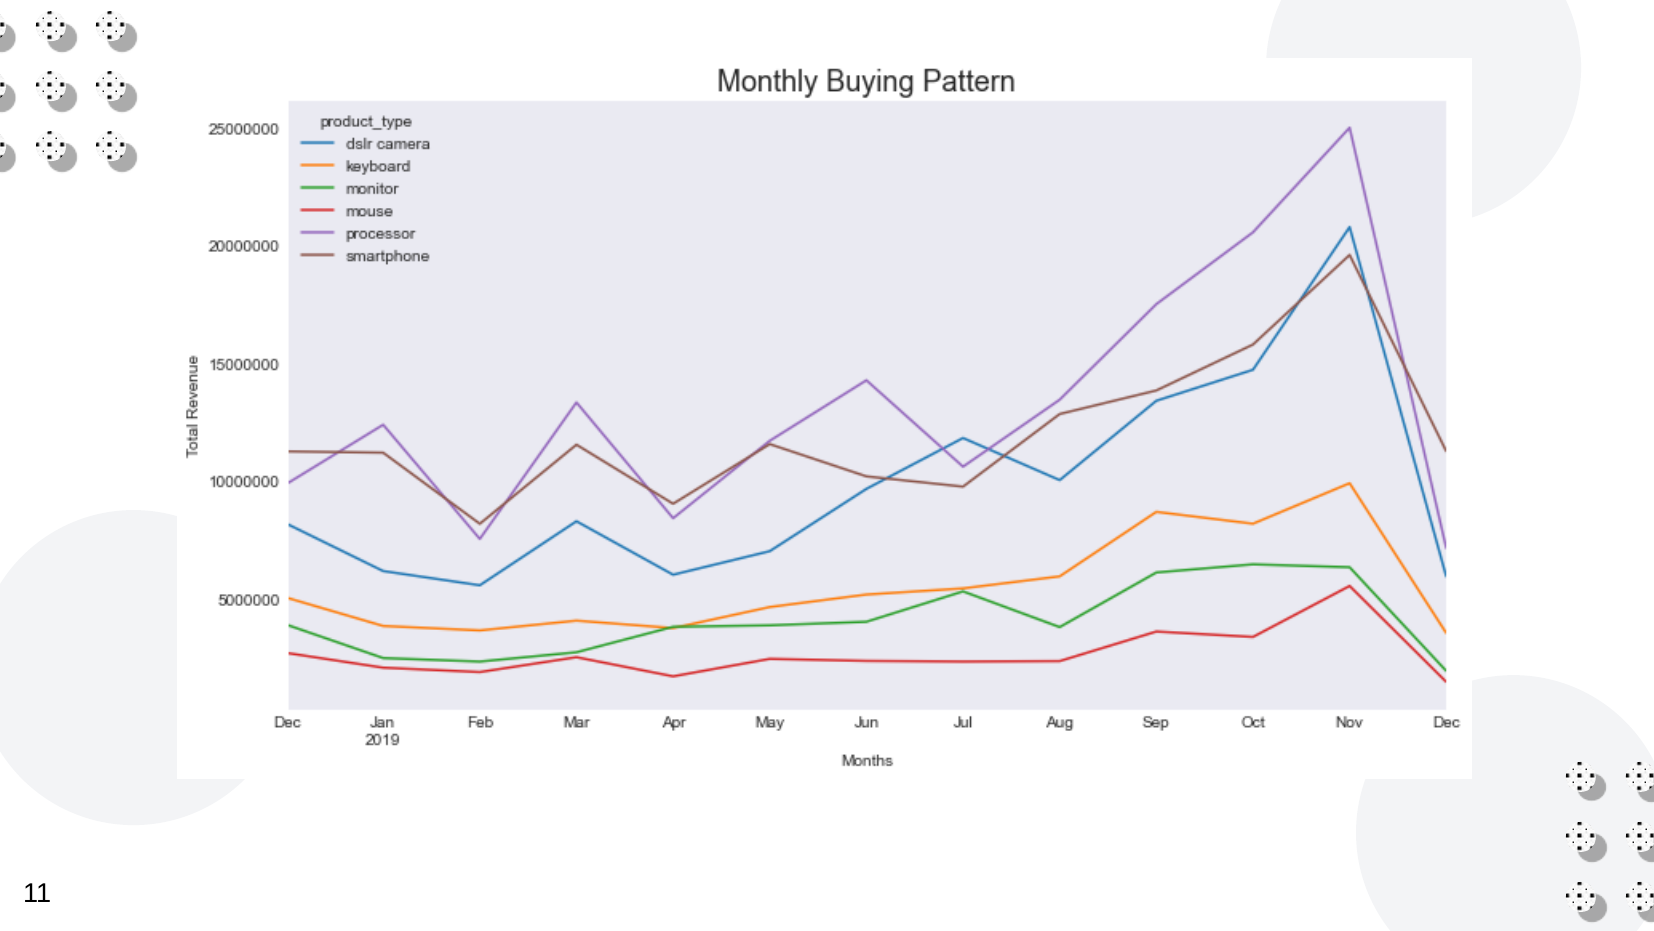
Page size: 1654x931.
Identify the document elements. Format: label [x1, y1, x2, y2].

picture [1625, 761, 1654, 792]
picture [0, 74, 6, 99]
picture [95, 131, 127, 162]
picture [35, 71, 66, 102]
picture [95, 11, 126, 42]
picture [35, 131, 67, 162]
text_box [8, 870, 1063, 916]
picture [1565, 881, 1596, 912]
picture [1565, 761, 1596, 792]
picture [177, 58, 1472, 910]
picture [0, 134, 7, 159]
picture [95, 71, 126, 102]
picture [1625, 881, 1654, 912]
picture [35, 11, 66, 42]
picture [1625, 821, 1654, 852]
picture [1565, 821, 1596, 852]
picture [0, 14, 6, 39]
